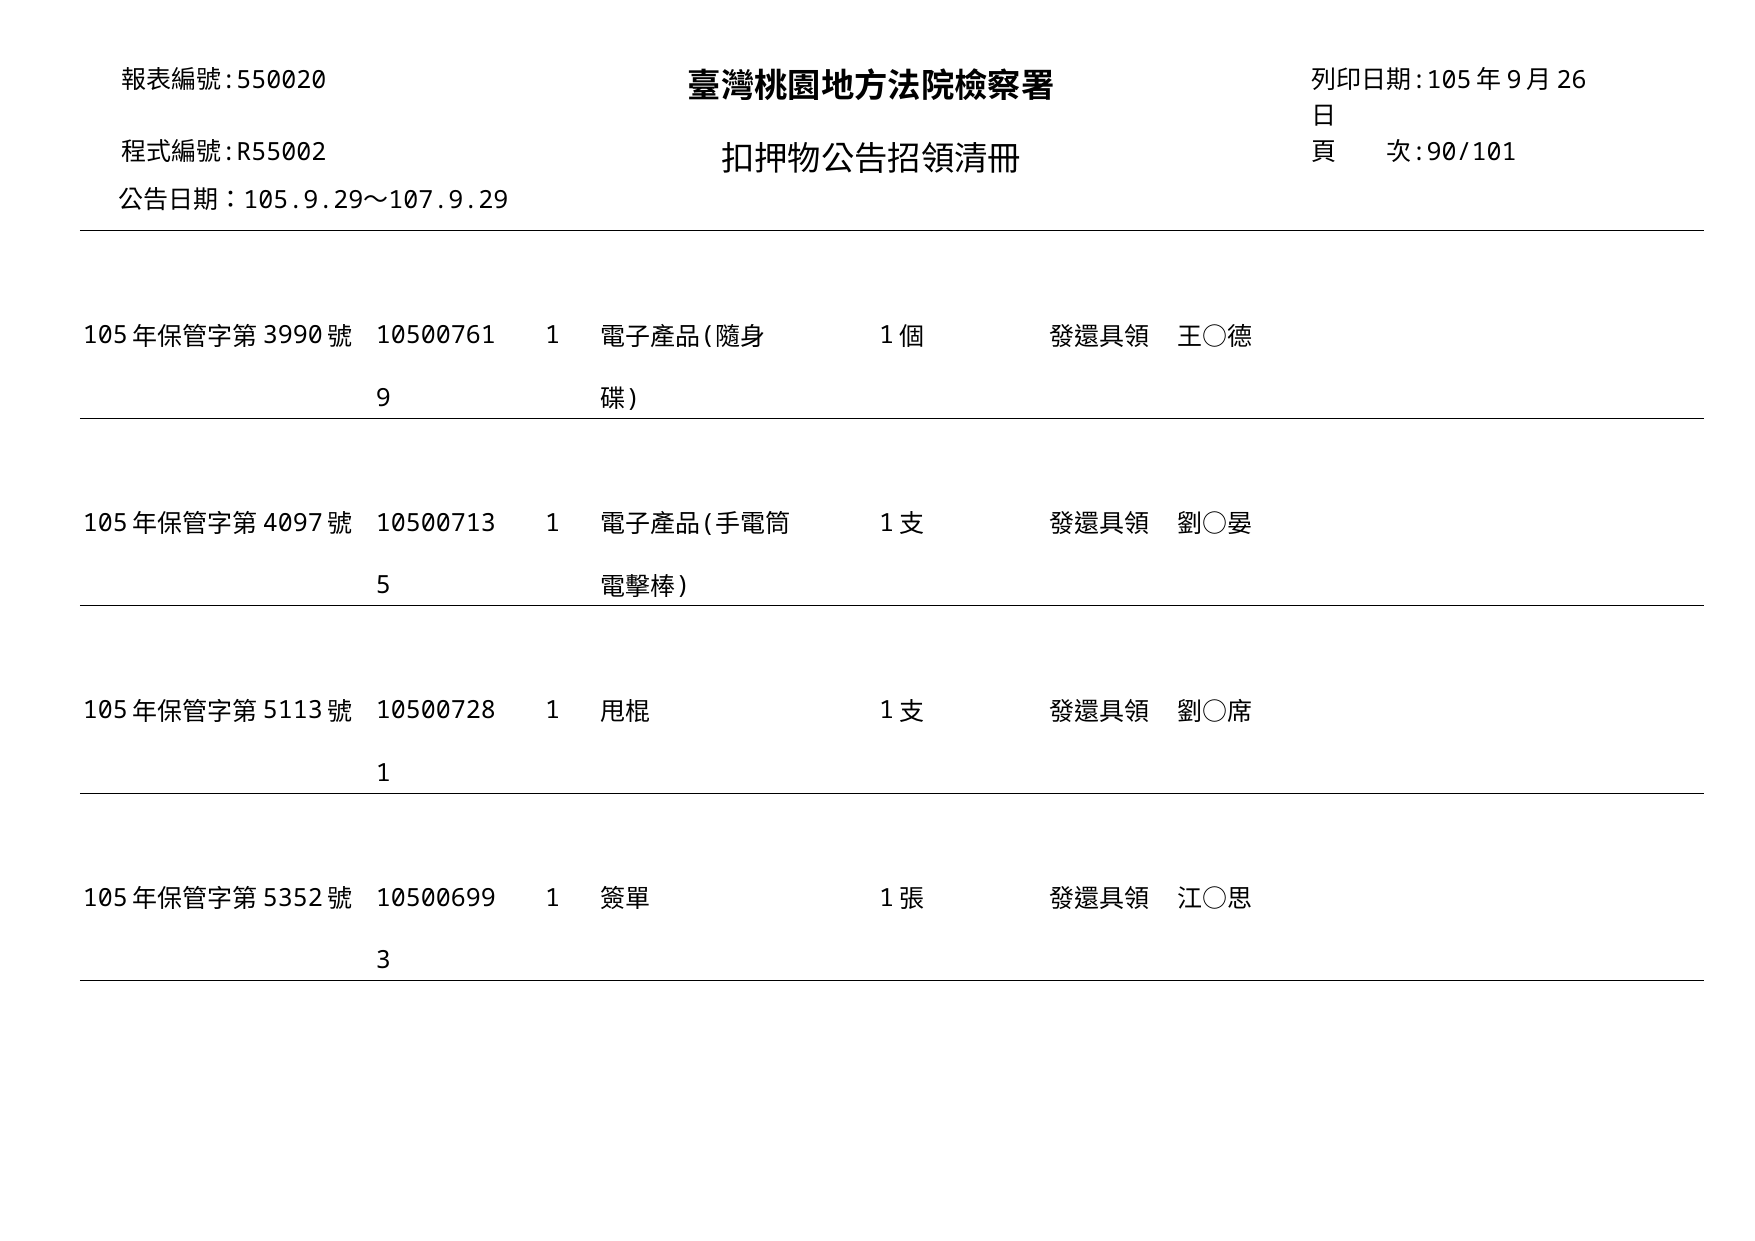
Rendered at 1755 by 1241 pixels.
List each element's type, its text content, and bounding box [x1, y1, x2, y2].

table_cell 1 [507, 419, 597, 605]
table_cell 1個 [808, 231, 927, 417]
table_cell 簽單 [597, 794, 807, 980]
table_cell 1支 [808, 419, 927, 605]
table_cell 1 [507, 606, 597, 792]
table_cell 江○思 [1175, 794, 1317, 980]
table_cell [1317, 794, 1575, 980]
table_cell 劉○晏 [1175, 419, 1317, 605]
table_cell 電子產品(隨身碟) [597, 231, 807, 417]
table_cell [1317, 419, 1575, 605]
table_cell 發還具領 [1046, 794, 1175, 980]
table_cell 1張 [808, 794, 927, 980]
table_cell 105年保管字第4097號 [80, 419, 373, 605]
table_cell [1317, 606, 1575, 792]
table_cell [1575, 606, 1704, 792]
table_cell 105年保管字第3990號 [80, 231, 373, 417]
table_cell [927, 419, 1046, 605]
table_cell [1317, 231, 1575, 417]
table_cell [927, 231, 1046, 417]
table_cell [1575, 419, 1704, 605]
table_cell 王○德 [1175, 231, 1317, 417]
table_cell 發還具領 [1046, 231, 1175, 417]
table_cell 105006993 [373, 794, 507, 980]
table_cell 105年保管字第5113號 [80, 606, 373, 792]
table_cell 發還具領 [1046, 606, 1175, 792]
table_cell 105007619 [373, 231, 507, 417]
table_cell 105007135 [373, 419, 507, 605]
table_cell 電子產品(手電筒電擊棒) [597, 419, 807, 605]
table_cell 1 [507, 794, 597, 980]
table_cell [927, 606, 1046, 792]
table_cell [1575, 794, 1704, 980]
table_cell [927, 794, 1046, 980]
table_cell 1 [507, 231, 597, 417]
table_cell 105年保管字第5352號 [80, 794, 373, 980]
table_cell 1支 [808, 606, 927, 792]
table_cell 劉○席 [1175, 606, 1317, 792]
table_cell [1575, 231, 1704, 417]
table_cell 發還具領 [1046, 419, 1175, 605]
table_cell 甩棍 [597, 606, 807, 792]
table_cell 105007281 [373, 606, 507, 792]
